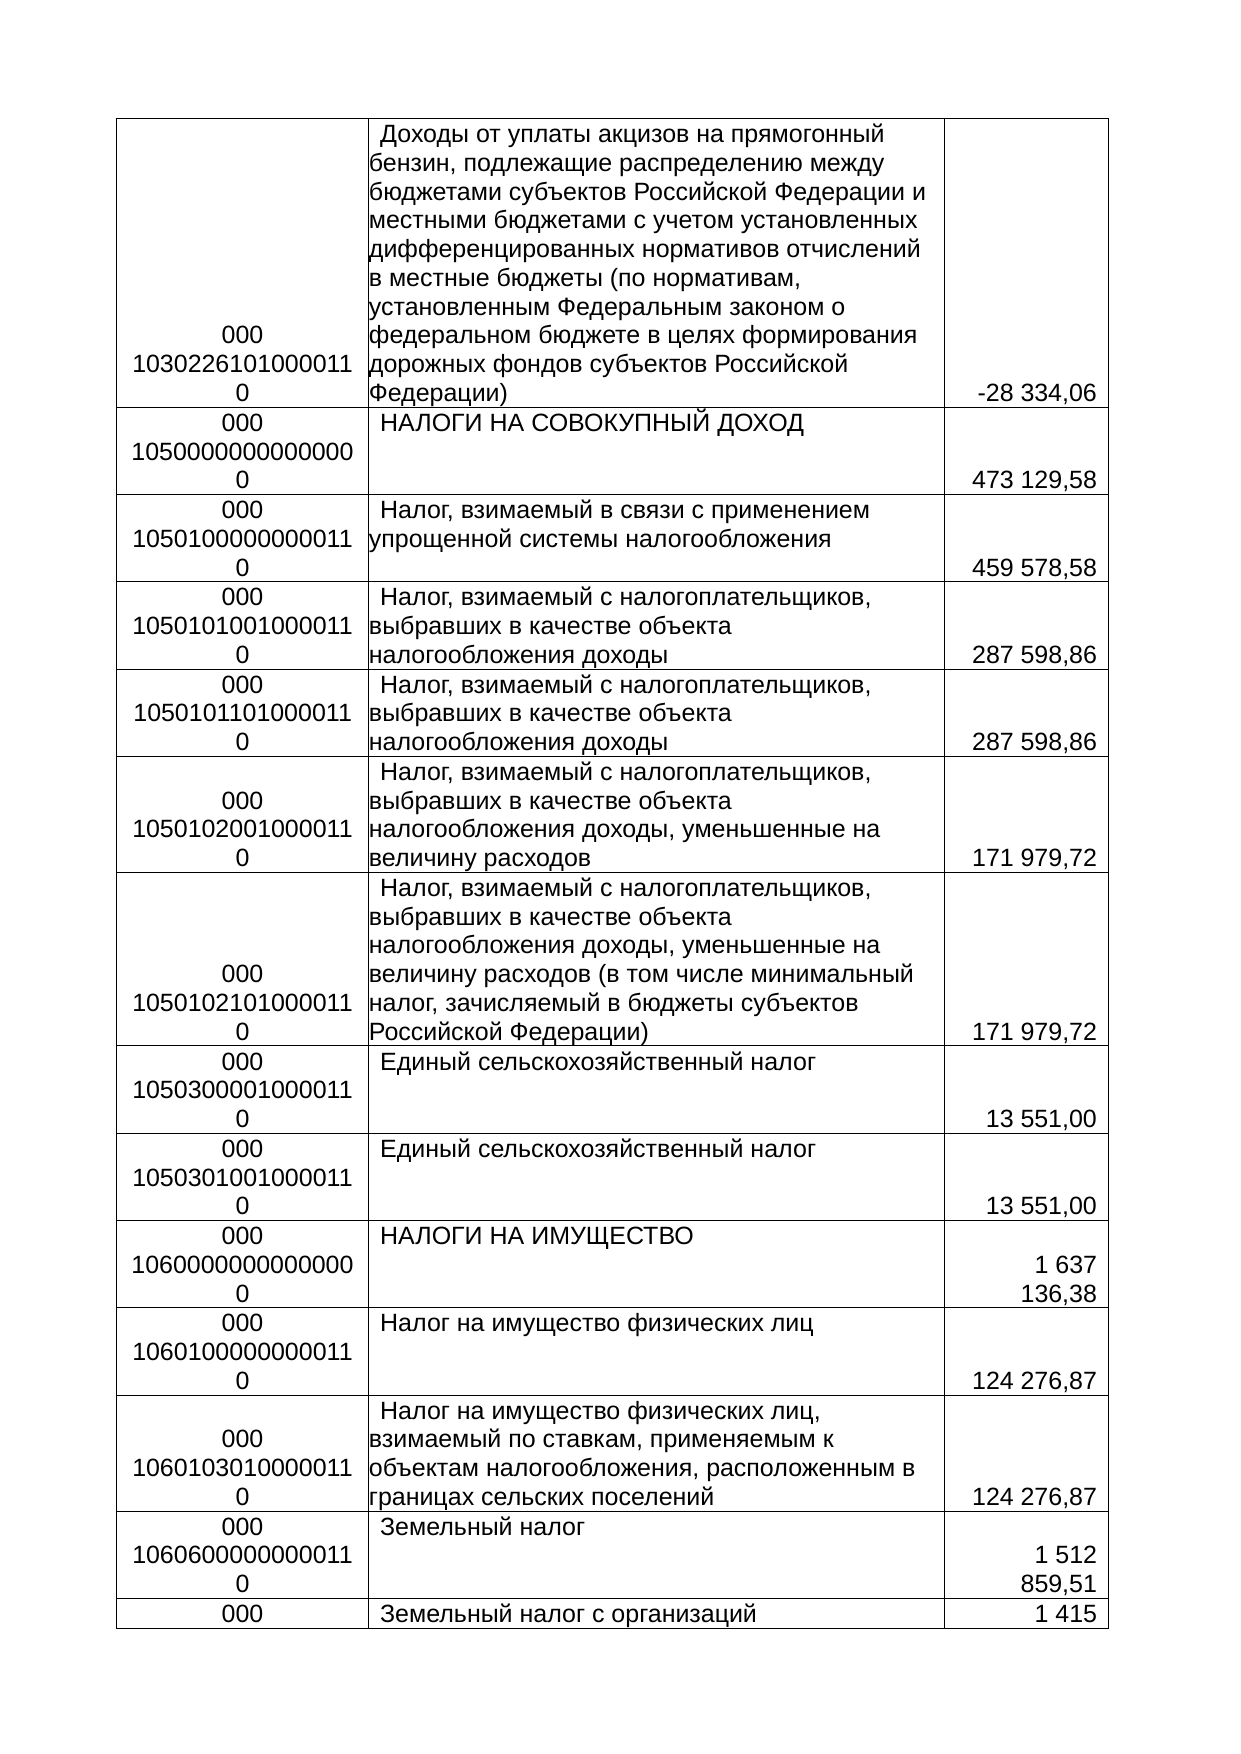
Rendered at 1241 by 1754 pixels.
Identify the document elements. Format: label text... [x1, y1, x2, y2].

table_cell 000 [117, 1599, 368, 1628]
table_cell Доходы от уплаты акцизов на прямогонный бензин, подлежащие распределению между бюджетами субъектов Российской Федерации и местными бюджетами с учетом установленных дифференцированных нормативов отчислений в местные бюджеты (по нормативам, установленным Федеральным законом о федеральном бюджете в целях формирования дорожных фондов субъектов Российской Федерации) [369, 119, 944, 407]
table_cell Единый сельскохозяйственный налог [369, 1134, 944, 1220]
table_cell Налог на имущество физических лиц, взимаемый по ставкам, применяемым к объектам налогообложения, расположенным в границах сельских поселений [369, 1396, 944, 1511]
table_cell Налог, взимаемый с налогоплательщиков, выбравших в качестве объекта налогообложения доходы, уменьшенные на величину расходов [369, 757, 944, 872]
table_cell 000 10501010010000110 [117, 582, 368, 668]
table_cell НАЛОГИ НА ИМУЩЕСТВО [369, 1221, 944, 1307]
table_cell 459 578,58 [945, 495, 1108, 581]
table_cell НАЛОГИ НА СОВОКУПНЫЙ ДОХОД [369, 408, 944, 494]
table_cell 000 10601000000000110 [117, 1308, 368, 1394]
table_cell 000 10503000010000110 [117, 1046, 368, 1133]
table_cell 171 979,72 [945, 757, 1108, 872]
table_cell 000 10302261010000110 [117, 119, 368, 407]
table_cell 124 276,87 [945, 1308, 1108, 1394]
table_cell Налог, взимаемый в связи с применением упрощенной системы налогообложения [369, 495, 944, 581]
table_cell 000 10501000000000110 [117, 495, 368, 581]
table_cell Земельный налог с организаций [369, 1599, 944, 1628]
table_cell 000 10501020010000110 [117, 757, 368, 872]
table_cell 000 10500000000000000 [117, 408, 368, 494]
table_cell Налог, взимаемый с налогоплательщиков, выбравших в качестве объекта налогообложения доходы [369, 582, 944, 668]
table_cell 000 10501021010000110 [117, 873, 368, 1045]
table_cell -28 334,06 [945, 119, 1108, 407]
table_cell 000 10601030100000110 [117, 1396, 368, 1511]
table_cell 1 415 [945, 1599, 1108, 1628]
table_cell 287 598,86 [945, 582, 1108, 668]
table_cell Налог, взимаемый с налогоплательщиков, выбравших в качестве объекта налогообложения доходы, уменьшенные на величину расходов (в том числе минимальный налог, зачисляемый в бюджеты субъектов Российской Федерации) [369, 873, 944, 1045]
table_cell Земельный налог [369, 1512, 944, 1598]
table_cell 000 10600000000000000 [117, 1221, 368, 1307]
table_cell Налог на имущество физических лиц [369, 1308, 944, 1394]
table_cell 1 512 859,51 [945, 1512, 1108, 1598]
table_cell 171 979,72 [945, 873, 1108, 1045]
table_cell 13 551,00 [945, 1046, 1108, 1133]
table_cell 473 129,58 [945, 408, 1108, 494]
table_cell 000 10503010010000110 [117, 1134, 368, 1220]
table_cell 000 10501011010000110 [117, 670, 368, 756]
table_cell 1 637 136,38 [945, 1221, 1108, 1307]
table_cell 124 276,87 [945, 1396, 1108, 1511]
table_cell 13 551,00 [945, 1134, 1108, 1220]
table_cell 287 598,86 [945, 670, 1108, 756]
table_cell Налог, взимаемый с налогоплательщиков, выбравших в качестве объекта налогообложения доходы [369, 670, 944, 756]
table_cell Единый сельскохозяйственный налог [369, 1046, 944, 1133]
table_cell 000 10606000000000110 [117, 1512, 368, 1598]
